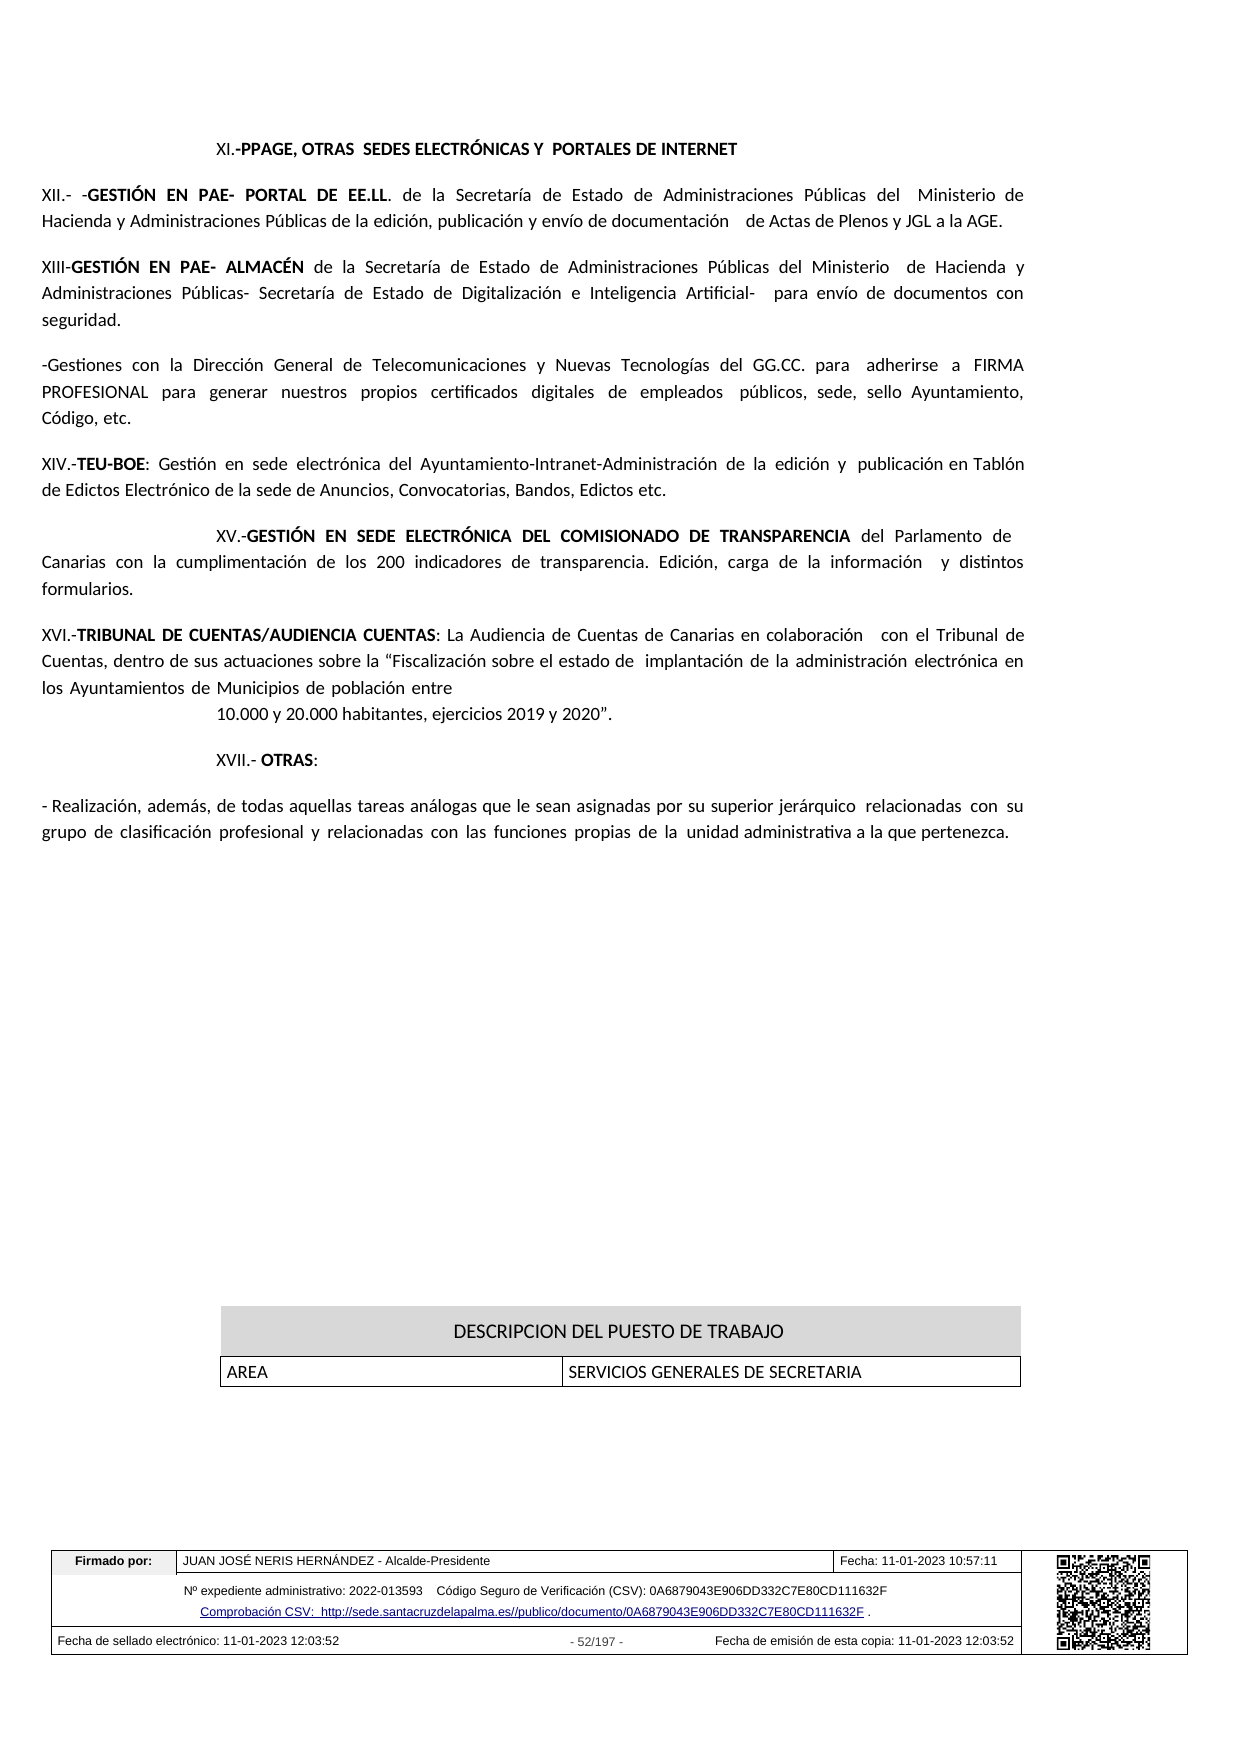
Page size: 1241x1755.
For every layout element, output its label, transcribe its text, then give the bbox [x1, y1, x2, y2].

table_header JUAN JOSÉ NERIS HERNÁNDEZ - Alcalde-Presidente [177, 1551, 833, 1572]
text XVI.-TRIBUNAL DE CUENTAS/AUDIENCIA CUENTAS: La Audiencia de Cuentas de Canarias en colaboración con el Tribunal de Cuentas, dentro de sus actuaciones sobre la “Fiscalización sobre el estado de implantación de la administración electrónica en los Ayuntamientos de Municipios de población entre [42, 623, 1024, 699]
table_cell Nº expediente administrativo: 2022-013593 Código Seguro de Verificación (CSV): 0A6879043E906DD332C7E80CD111632F Comprobación CSV: http://sede.santacruzdelapalma.es//publico/documento/0A6879043E906DD332C7E80CD111632F . [52, 1573, 1021, 1626]
table_cell AREA [221, 1357, 562, 1386]
text XIV.-TEU-BOE: Gestión en sede electrónica del Ayuntamiento-Intranet-Administración de la edición y publicación en Tablón de Edictos Electrónico de la sede de Anuncios, Convocatorias, Bandos, Edictos etc. [42, 452, 1025, 501]
list Realización, además, de todas aquellas tareas análogas que le sean asignadas por su superior jerárquico relacionadas con su grupo de clasificación profesional y relacionadas con las funciones propias de la unidad administrativa a la que pertenezca. [42, 794, 1024, 843]
table_header [1022, 1551, 1187, 1654]
text XV.-GESTIÓN EN SEDE ELECTRÓNICA DEL COMISIONADO DE TRANSPARENCIA del Parlamento de [216, 524, 1199, 547]
text -Gestiones con la Dirección General de Telecomunicaciones y Nuevas Tecnologías del GG.CC. para adherirse a FIRMA PROFESIONAL para generar nuestros propios certificados digitales de empleados públicos, sede, sello Ayuntamiento, Código, etc. [42, 354, 1024, 429]
table_header Fecha: 11-01-2023 10:57:11 [834, 1551, 1021, 1572]
table_header DESCRIPCION DEL PUESTO DE TRABAJO [221, 1306, 1021, 1356]
table_cell Fecha de sellado electrónico: 11-01-2023 12:03:52 - 52/197 - Fecha de emisión de esta copia: 11-01-2023 12:03:52 [52, 1627, 1021, 1654]
text 10.000 y 20.000 habitantes, ejercicios 2019 y 2020”. [216, 703, 1199, 725]
text XII.- -GESTIÓN EN PAE- PORTAL DE EE.LL. de la Secretaría de Estado de Administraciones Públicas del Ministerio de Hacienda y Administraciones Públicas de la edición, publicación y envío de documentación de Actas de Plenos y JGL a la AGE. [42, 183, 1025, 232]
text Canarias con la cumplimentación de los 200 indicadores de transparencia. Edición, carga de la información y distintos formularios. [42, 551, 1025, 600]
table_cell SERVICIOS GENERALES DE SECRETARIA [563, 1357, 1020, 1386]
text XVII.- OTRAS: [216, 748, 1199, 771]
subtitle XI.-PPAGE, OTRAS SEDES ELECTRÓNICAS Y PORTALES DE INTERNET [216, 137, 1199, 160]
table_header Firmado por: [52, 1551, 176, 1572]
text XIII-GESTIÓN EN PAE- ALMACÉN de la Secretaría de Estado de Administraciones Públicas del Ministerio de Hacienda y Administraciones Públicas- Secretaría de Estado de Digitalización e Inteligencia Artificial- para envío de documentos con seguridad. [42, 255, 1025, 331]
